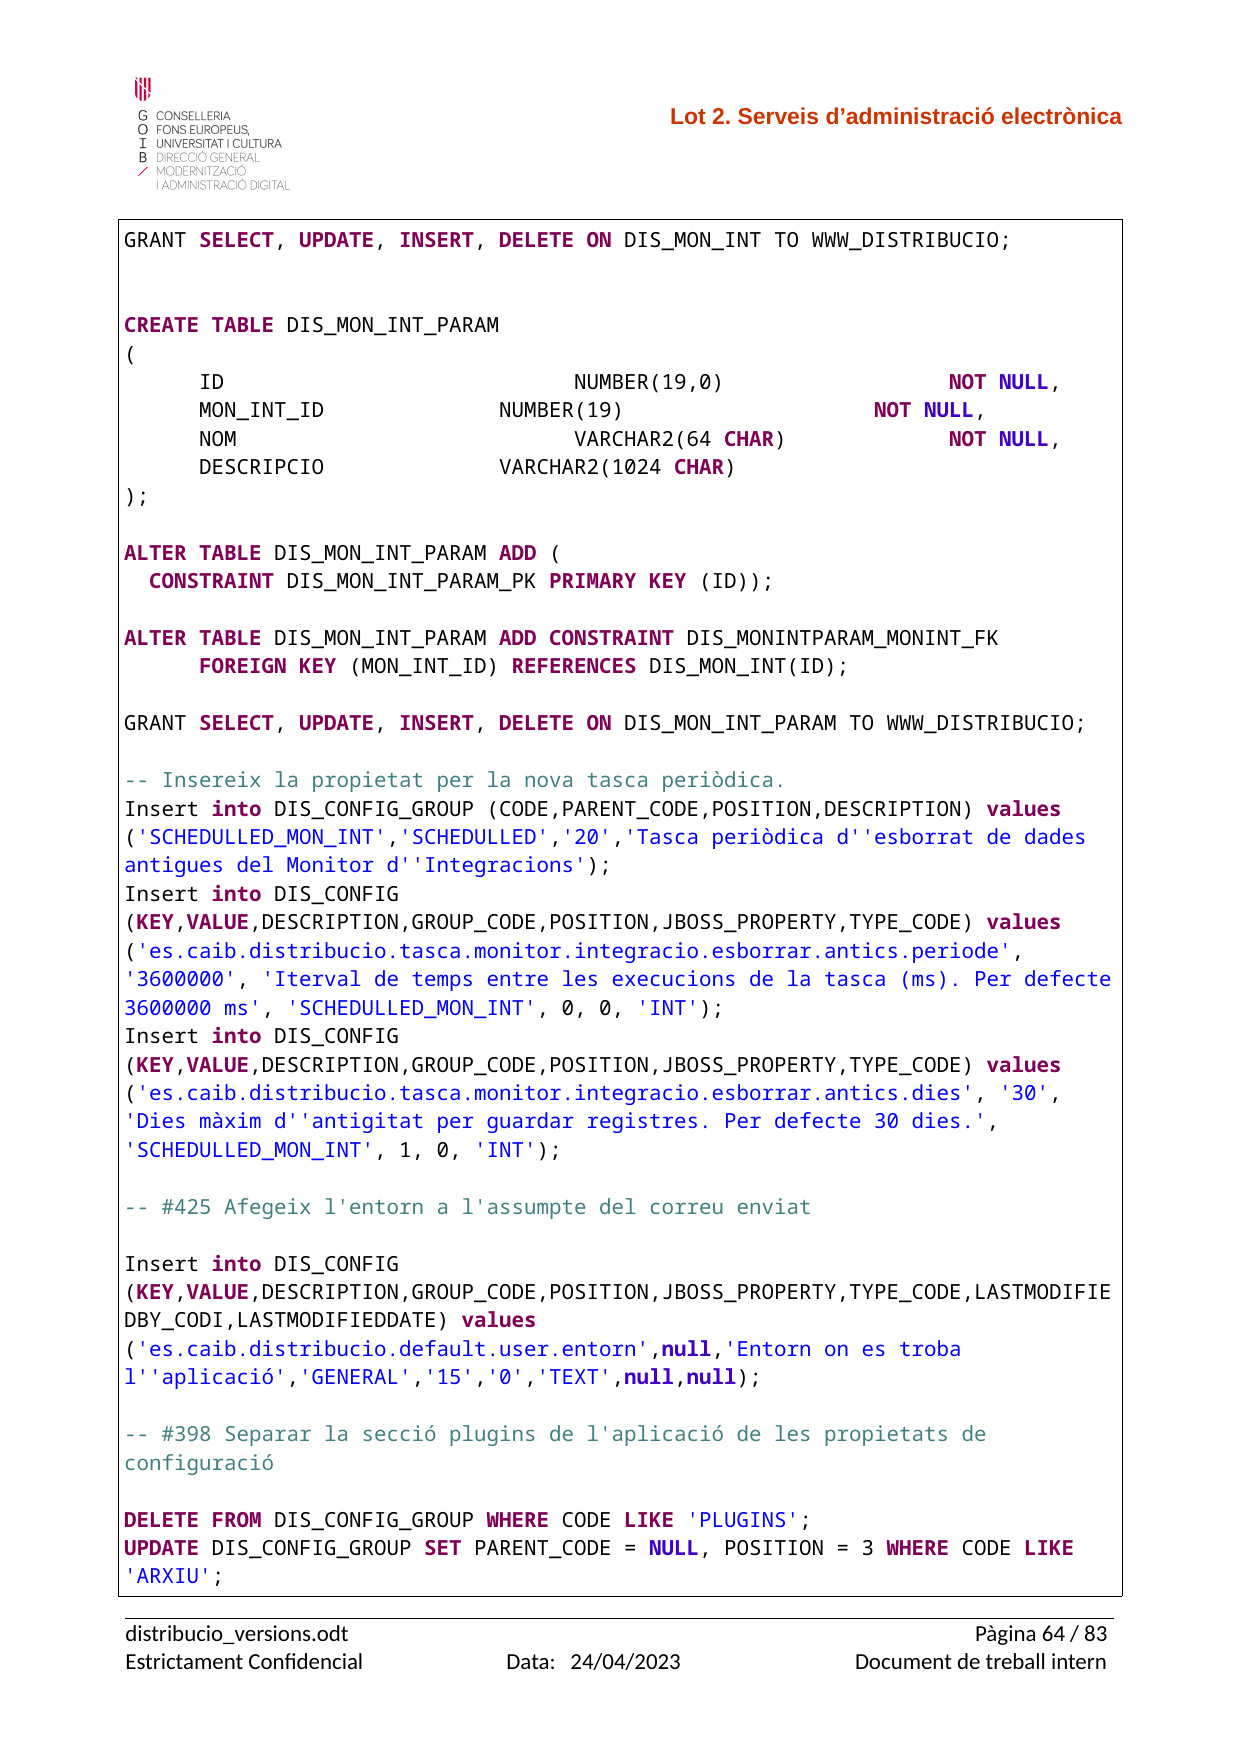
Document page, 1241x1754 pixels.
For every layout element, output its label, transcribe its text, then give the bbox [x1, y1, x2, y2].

picture [126, 70, 299, 197]
table_header GRANT SELECT, UPDATE, INSERT, DELETE ON DIS_MON_INT TO WWW_DISTRIBUCIO; CREATE TABLE DIS_MON_INT_PARAM ( ID NUMBER(19,0) NOT NULL, MON_INT_ID NUMBER(19) NOT NULL, NOM VARCHAR2(64 CHAR) NOT NULL, DESCRIPCIO VARCHAR2(1024 CHAR) ); ALTER TABLE DIS_MON_INT_PARAM ADD ( CONSTRAINT DIS_MON_INT_PARAM_PK PRIMARY KEY (ID)); ALTER TABLE DIS_MON_INT_PARAM ADD CONSTRAINT DIS_MONINTPARAM_MONINT_FK FOREIGN KEY (MON_INT_ID) REFERENCES DIS_MON_INT(ID); GRANT SELECT, UPDATE, INSERT, DELETE ON DIS_MON_INT_PARAM TO WWW_DISTRIBUCIO; -- Insereix la propietat per la nova tasca periòdica. Insert into DIS_CONFIG_GROUP (CODE,PARENT_CODE,POSITION,DESCRIPTION) values ('SCHEDULLED_MON_INT','SCHEDULLED','20','Tasca periòdica d''esborrat de dades antigues del Monitor d''Integracions'); Insert into DIS_CONFIG (KEY,VALUE,DESCRIPTION,GROUP_CODE,POSITION,JBOSS_PROPERTY,TYPE_CODE) values ('es.caib.distribucio.tasca.monitor.integracio.esborrar.antics.periode', '3600000', 'Iterval de temps entre les execucions de la tasca (ms). Per defecte 3600000 ms', 'SCHEDULLED_MON_INT', 0, 0, 'INT'); Insert into DIS_CONFIG (KEY,VALUE,DESCRIPTION,GROUP_CODE,POSITION,JBOSS_PROPERTY,TYPE_CODE) values ('es.caib.distribucio.tasca.monitor.integracio.esborrar.antics.dies', '30', 'Dies màxim d''antigitat per guardar registres. Per defecte 30 dies.', 'SCHEDULLED_MON_INT', 1, 0, 'INT'); -- #425 Afegeix l'entorn a l'assumpte del correu enviat Insert into DIS_CONFIG (KEY,VALUE,DESCRIPTION,GROUP_CODE,POSITION,JBOSS_PROPERTY,TYPE_CODE,LASTMODIFIEDBY_CODI,LASTMODIFIEDDATE) values ('es.caib.distribucio.default.user.entorn',null,'Entorn on es troba l''aplicació','GENERAL','15','0','TEXT',null,null); -- #398 Separar la secció plugins de l'aplicació de les propietats de configuració DELETE FROM DIS_CONFIG_GROUP WHERE CODE LIKE 'PLUGINS'; UPDATE DIS_CONFIG_GROUP SET PARENT_CODE = NULL, POSITION = 3 WHERE CODE LIKE 'ARXIU'; [119, 220, 1122, 1596]
